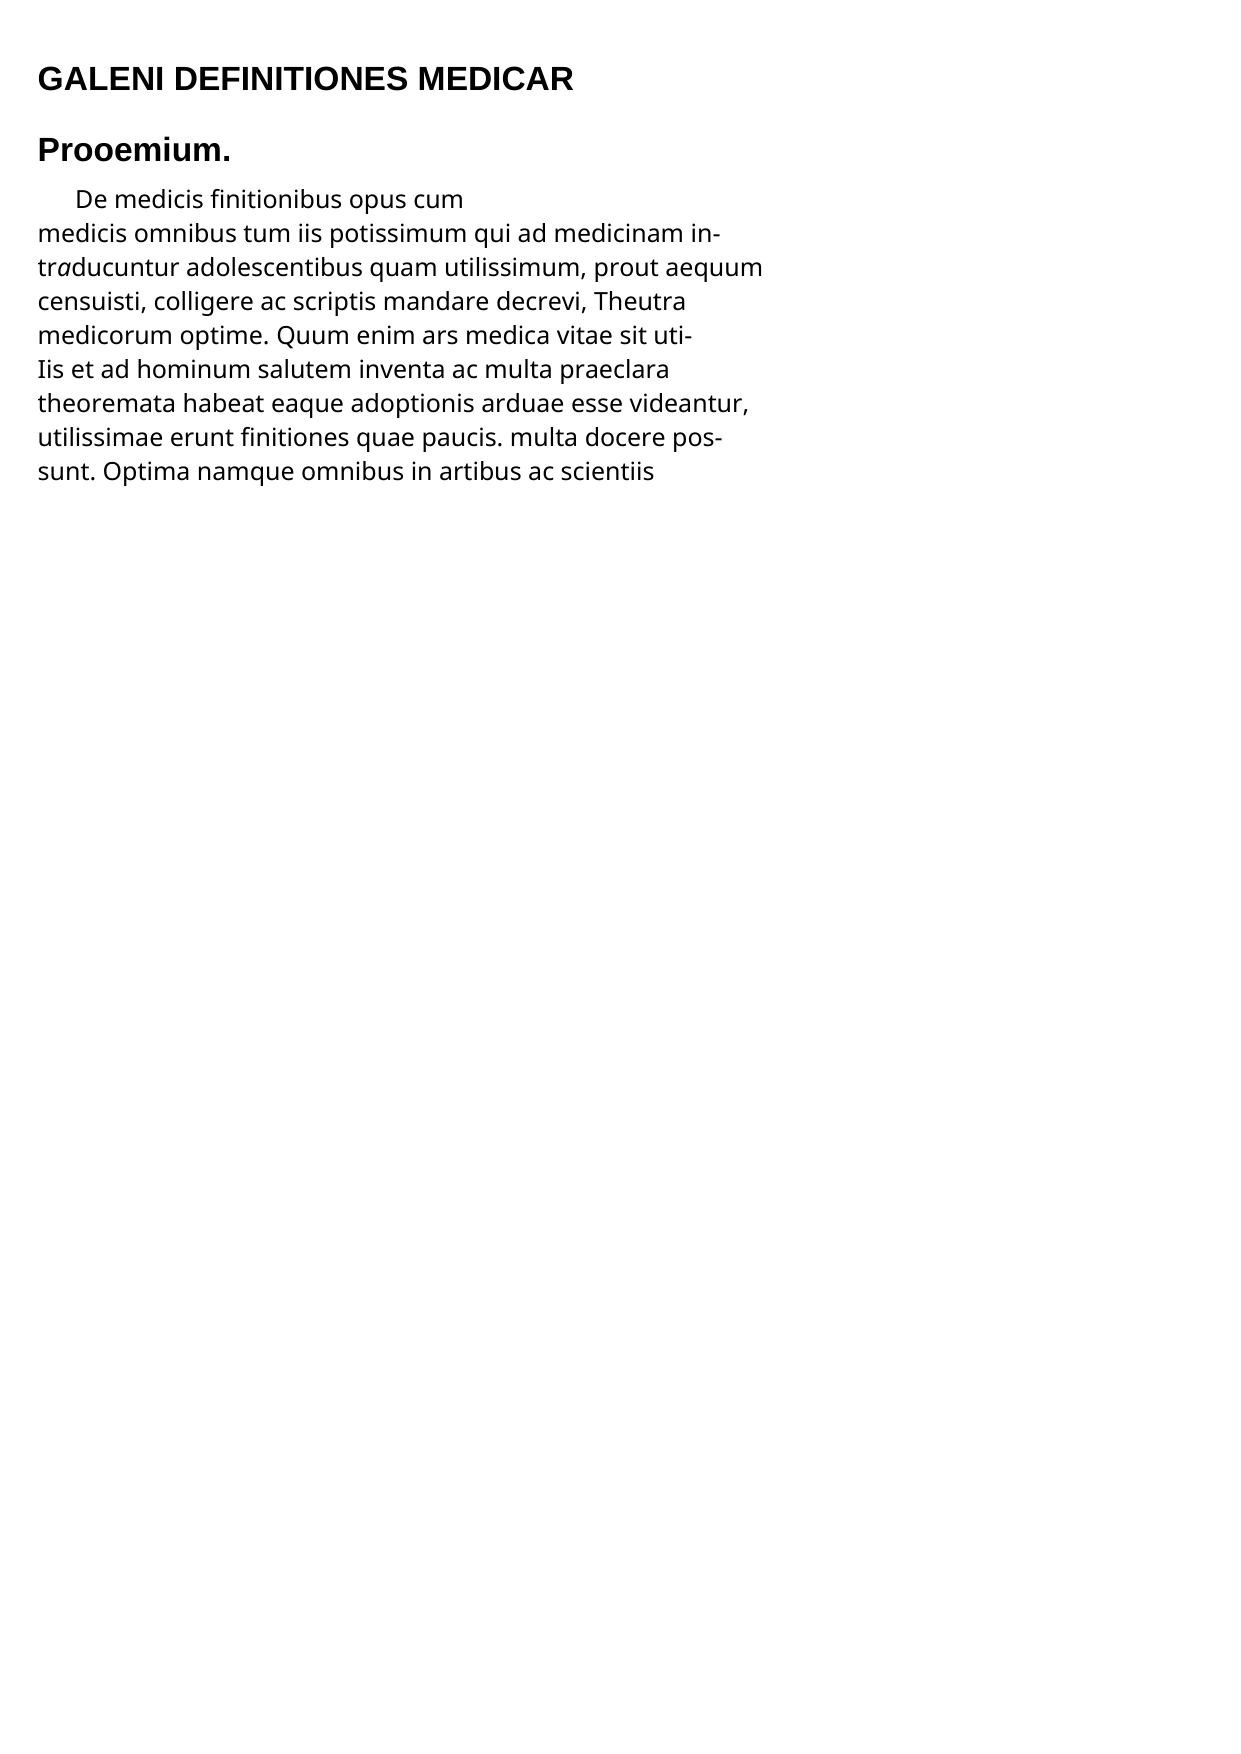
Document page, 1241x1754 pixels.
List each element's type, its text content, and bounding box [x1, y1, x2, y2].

subtitle GALENI DEFINITIONES MEDICAR [37, 58, 1203, 97]
subtitle Prooemium. [37, 130, 1203, 169]
text De medicis finitionibus opus cum medicis omnibus tum iis potissimum qui ad medicinam in- traducuntur adolescentibus quam utilissimum, prout aequum censuisti, colligere ac scriptis mandare decrevi, Theutra medicorum optime. Quum enim ars medica vitae sit uti- Iis et ad hominum salutem inventa ac multa praeclara theoremata habeat eaque adoptionis arduae esse videantur, utilissimae erunt finitiones quae paucis. multa docere pos- sunt. Optima namque omnibus in artibus ac scientiis [37, 181, 1203, 488]
